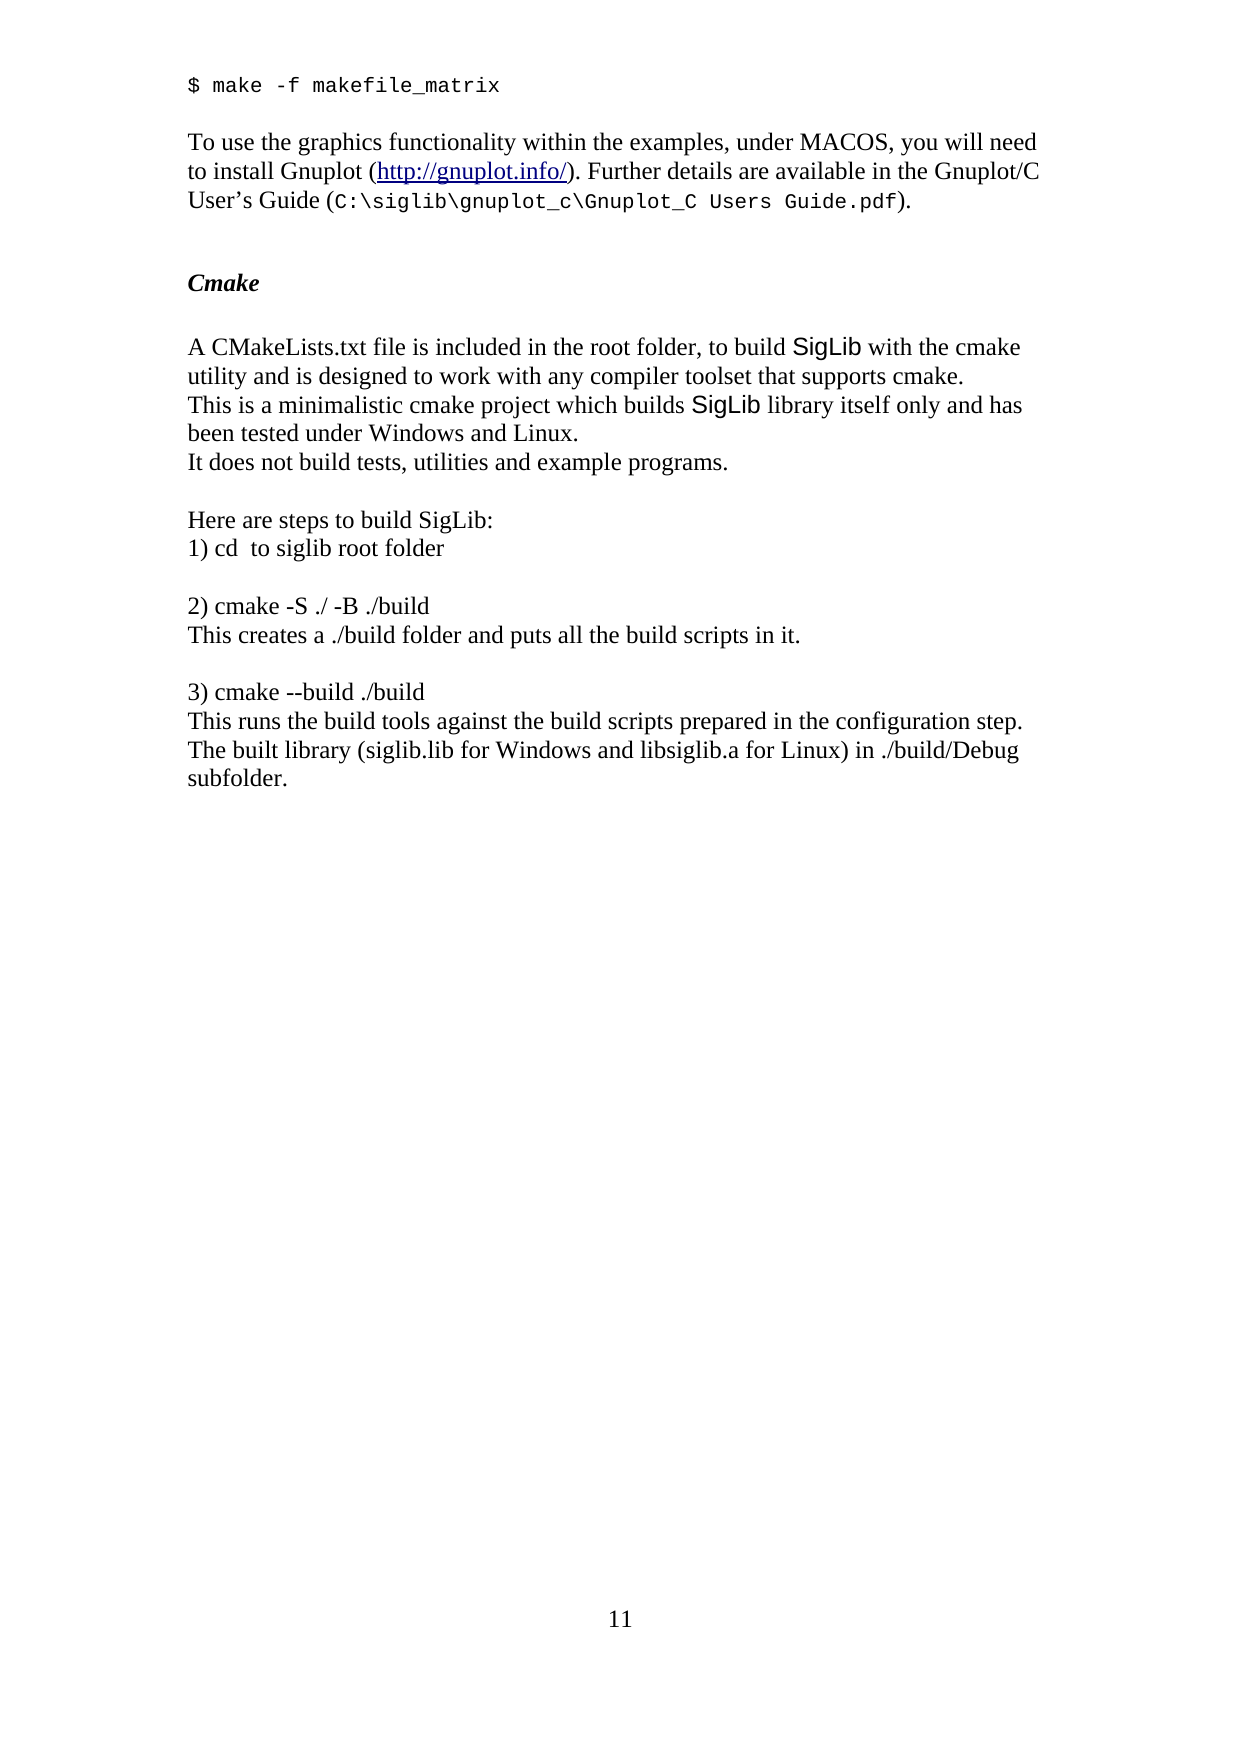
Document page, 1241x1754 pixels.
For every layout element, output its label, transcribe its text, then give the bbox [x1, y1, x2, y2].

text To use the graphics functionality within the examples, under MACOS, you will need to install Gnuplot (http://gnuplot.info/). Further details are available in the Gnuplot/C User’s Guide (C:\siglib\gnuplot_c\Gnuplot_C Users Guide.pdf). [187, 127, 1053, 214]
text $ make -f makefile_matrix [187, 75, 1053, 99]
text A CMakeLists.txt file is included in the root folder, to build SigLib with the cmake utility and is designed to work with any compiler toolset that supports cmake. This is a minimalistic cmake project which builds SigLib library itself only and has been tested under Windows and Linux. It does not build tests, utilities and example programs. Here are steps to build SigLib: 1) cd to siglib root folder 2) cmake -S ./ -B ./build This creates a ./build folder and puts all the build scripts in it. 3) cmake --build ./build This runs the build tools against the build scripts prepared in the configuration step. The built library (siglib.lib for Windows and libsiglib.a for Linux) in ./build/Debug subfolder. [187, 332, 1053, 850]
subtitle Cmake [187, 268, 1053, 297]
